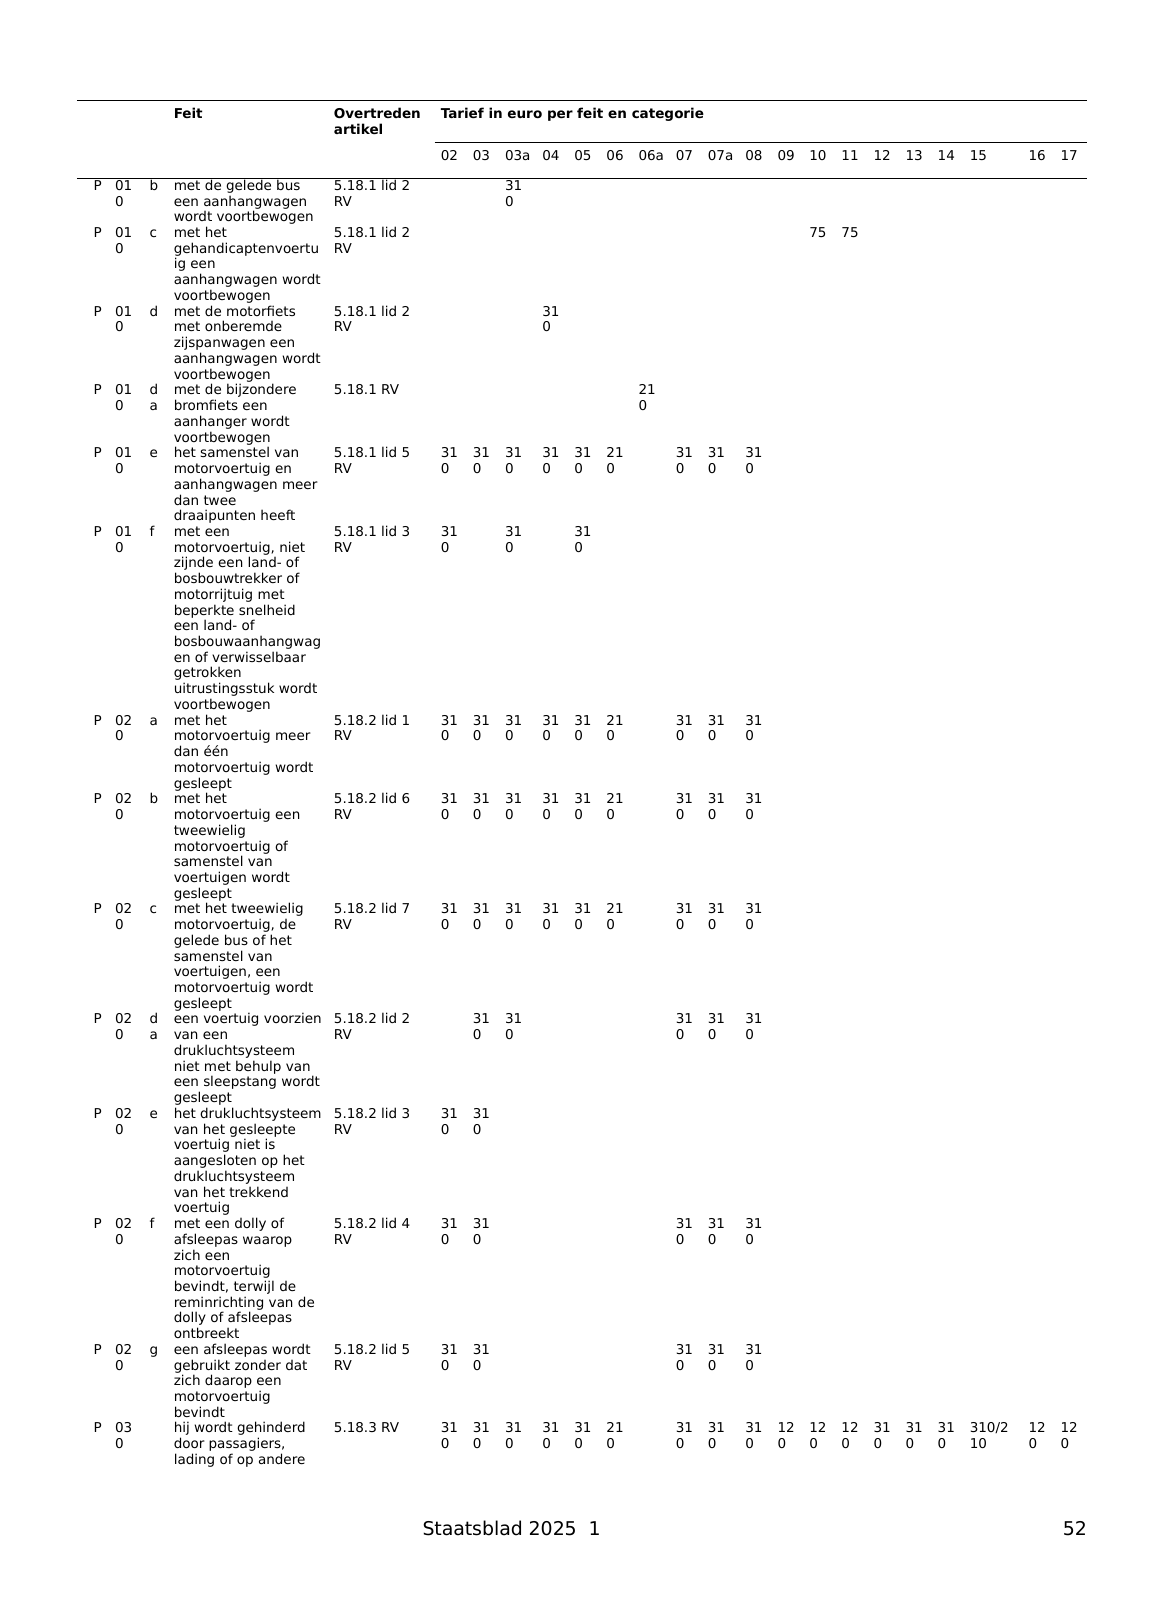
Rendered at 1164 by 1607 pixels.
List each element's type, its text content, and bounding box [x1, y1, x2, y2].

table_cell [600, 225, 632, 303]
table_cell [632, 524, 670, 712]
table_cell met de gelede bus een aanhangwagen wordt voortbewogen [168, 179, 328, 225]
table_cell [77, 445, 82, 524]
table_cell [536, 1106, 568, 1216]
table_cell [568, 1342, 600, 1420]
table_cell [771, 445, 803, 524]
table_cell [435, 1011, 467, 1106]
table_cell [964, 713, 1022, 791]
table_cell [670, 1106, 702, 1216]
table_cell [632, 791, 670, 901]
table_cell 13 [899, 143, 931, 178]
table_cell [739, 524, 771, 712]
table_cell 5.18.2 lid 1 RV [328, 713, 434, 791]
table_cell 120 [771, 1420, 803, 1467]
table_cell [568, 304, 600, 382]
table_cell P [88, 1106, 109, 1216]
table_cell 310 [702, 1420, 739, 1467]
table_cell 310 [702, 445, 739, 524]
table_cell 310 [702, 901, 739, 1011]
table_header [109, 101, 143, 142]
table_cell 310 [670, 1420, 702, 1467]
table_cell [162, 225, 167, 303]
table_cell g [144, 1342, 162, 1420]
table_cell [899, 225, 931, 303]
table_cell [835, 382, 867, 445]
table_cell 75 [803, 225, 835, 303]
table_cell 120 [1022, 1420, 1054, 1467]
table_cell met de bijzondere bromfiets een aanhanger wordt voortbewogen [168, 382, 328, 445]
table_cell [1054, 304, 1087, 382]
table_cell 5.18.1 lid 5 RV [328, 445, 434, 524]
table_cell 310 [670, 1011, 702, 1106]
table_cell [77, 1216, 82, 1342]
table_cell [868, 445, 899, 524]
table_cell [435, 225, 467, 303]
table_cell 310 [467, 791, 499, 901]
table_cell [835, 1216, 867, 1342]
table_cell [931, 179, 963, 225]
table_cell c [144, 901, 162, 1011]
table_cell [568, 1011, 600, 1106]
table_cell [144, 1420, 162, 1467]
table_cell [568, 1106, 600, 1216]
table_cell 310 [536, 791, 568, 901]
table_cell 310 [702, 791, 739, 901]
table_cell [77, 1106, 82, 1216]
table_cell [632, 901, 670, 1011]
table_cell [1054, 225, 1087, 303]
table_cell [803, 791, 835, 901]
table_cell [1022, 713, 1054, 791]
table_cell [1022, 1216, 1054, 1342]
table_cell P [88, 445, 109, 524]
table_cell 310 [568, 524, 600, 712]
table_cell [162, 1106, 167, 1216]
table_cell [771, 1011, 803, 1106]
table_cell P [88, 1342, 109, 1420]
table_cell 5.18.2 lid 5 RV [328, 1342, 434, 1420]
table_cell 310 [899, 1420, 931, 1467]
table_cell P [88, 524, 109, 712]
table_header [144, 101, 162, 142]
table_cell 210 [632, 382, 670, 445]
table_cell [771, 179, 803, 225]
table_cell 310 [670, 901, 702, 1011]
table_cell 210 [600, 713, 632, 791]
table_cell [632, 1216, 670, 1342]
table_cell [536, 225, 568, 303]
table_cell [600, 304, 632, 382]
table_cell [835, 1106, 867, 1216]
table_cell [931, 1216, 963, 1342]
table_cell [467, 382, 499, 445]
table_cell [162, 791, 167, 901]
table_cell [536, 382, 568, 445]
table_cell [1054, 1106, 1087, 1216]
table_cell [82, 304, 87, 382]
table_cell [931, 304, 963, 382]
table_cell [702, 524, 739, 712]
table_cell [467, 524, 499, 712]
table_cell [702, 179, 739, 225]
table_cell 08 [739, 143, 771, 178]
table_cell [109, 142, 143, 178]
table_cell [499, 304, 536, 382]
table_cell [931, 791, 963, 901]
table_cell 310 [739, 791, 771, 901]
table_cell 310 [739, 901, 771, 1011]
table_header [88, 101, 109, 142]
table_cell 310 [739, 445, 771, 524]
table_cell [868, 1216, 899, 1342]
table_cell [835, 791, 867, 901]
table_cell [467, 225, 499, 303]
table_cell met het gehandicaptenvoertuig een aanhangwagen wordt voortbewogen [168, 225, 328, 303]
table_cell 310 [435, 1106, 467, 1216]
table_cell 030 [109, 1420, 143, 1467]
table_cell [964, 179, 1022, 225]
table_cell [632, 1011, 670, 1106]
table_cell [82, 1216, 87, 1342]
table_cell [803, 901, 835, 1011]
table_cell het drukluchtsysteem van het gesleepte voertuig niet is aangesloten op het drukluchtsysteem van het trekkend voertuig [168, 1106, 328, 1216]
table_cell [162, 713, 167, 791]
table_cell [568, 382, 600, 445]
table_header Tarief in euro per feit en categorie [435, 101, 1087, 142]
table_cell 310 [931, 1420, 963, 1467]
table_header [77, 101, 82, 142]
table_cell [536, 1216, 568, 1342]
table_cell [670, 179, 702, 225]
table_cell c [144, 225, 162, 303]
table_cell [964, 1342, 1022, 1420]
table_cell [82, 445, 87, 524]
table_cell P [88, 382, 109, 445]
table_cell [835, 901, 867, 1011]
table_cell [600, 1342, 632, 1420]
table_cell 310 [868, 1420, 899, 1467]
table_cell 310 [499, 524, 536, 712]
table_cell [82, 179, 87, 225]
table_cell 16 [1022, 143, 1054, 178]
table_cell [964, 1216, 1022, 1342]
table_cell 310 [739, 713, 771, 791]
table_cell [931, 713, 963, 791]
table_cell 020 [109, 1342, 143, 1420]
table_cell 310 [467, 901, 499, 1011]
table_cell 06 [600, 143, 632, 178]
table_cell [771, 304, 803, 382]
table_cell 5.18.1 lid 3 RV [328, 524, 434, 712]
table_cell [1022, 524, 1054, 712]
table_cell [771, 901, 803, 1011]
table_cell 310 [739, 1342, 771, 1420]
table_cell 5.18.2 lid 3 RV [328, 1106, 434, 1216]
table_cell 310 [670, 1216, 702, 1342]
table_cell 17 [1054, 143, 1087, 178]
table_cell [600, 1106, 632, 1216]
table_cell [964, 791, 1022, 901]
table_cell 020 [109, 1011, 143, 1106]
table_cell [899, 524, 931, 712]
table_cell 06a [632, 143, 670, 178]
table_cell [931, 901, 963, 1011]
table_cell 310/210 [964, 1420, 1022, 1467]
table_cell P [88, 791, 109, 901]
table_cell 310 [435, 1420, 467, 1467]
table_cell 010 [109, 179, 143, 225]
table_cell 14 [931, 143, 963, 178]
table_cell 310 [435, 524, 467, 712]
table_cell [702, 225, 739, 303]
table_cell [931, 524, 963, 712]
table_cell [899, 713, 931, 791]
table_cell [964, 1106, 1022, 1216]
table_cell [162, 445, 167, 524]
table_cell [835, 1342, 867, 1420]
table_cell [868, 225, 899, 303]
table_cell [964, 1011, 1022, 1106]
table_cell [964, 524, 1022, 712]
table_cell [499, 225, 536, 303]
table_cell [82, 382, 87, 445]
table_cell [600, 524, 632, 712]
table_cell [803, 713, 835, 791]
table_cell 310 [568, 1420, 600, 1467]
table_cell [77, 1420, 82, 1467]
table_cell P [88, 304, 109, 382]
table_cell [1054, 524, 1087, 712]
table_cell [899, 445, 931, 524]
table_cell [931, 445, 963, 524]
table_cell 12 [868, 143, 899, 178]
table_cell [1022, 1342, 1054, 1420]
table_cell [803, 179, 835, 225]
table_cell [835, 445, 867, 524]
table_cell [899, 304, 931, 382]
table_cell 310 [499, 1420, 536, 1467]
table_cell 120 [803, 1420, 835, 1467]
table_cell [77, 142, 82, 178]
table_cell 010 [109, 304, 143, 382]
table_cell [868, 524, 899, 712]
table_header Feit [168, 101, 328, 142]
table_cell 010 [109, 445, 143, 524]
table_cell 310 [435, 1342, 467, 1420]
table_cell [632, 1420, 670, 1467]
table_cell [1022, 445, 1054, 524]
table_cell 310 [435, 901, 467, 1011]
table_cell [435, 382, 467, 445]
table_cell [1054, 901, 1087, 1011]
table_cell 020 [109, 1216, 143, 1342]
table_cell 5.18.1 RV [328, 382, 434, 445]
table_cell [162, 1011, 167, 1106]
table_cell d [144, 304, 162, 382]
table_cell P [88, 225, 109, 303]
table_cell [868, 1342, 899, 1420]
table_cell 310 [499, 1011, 536, 1106]
table_cell 020 [109, 901, 143, 1011]
table_cell 310 [739, 1216, 771, 1342]
table_cell P [88, 1420, 109, 1467]
table_cell [964, 225, 1022, 303]
table_cell [162, 1342, 167, 1420]
table_cell [1022, 901, 1054, 1011]
table_cell P [88, 713, 109, 791]
table_cell 310 [670, 791, 702, 901]
table_cell 5.18.1 lid 2 RV [328, 225, 434, 303]
table_cell [536, 1011, 568, 1106]
table_cell 310 [670, 1342, 702, 1420]
table_cell [568, 1216, 600, 1342]
table_cell P [88, 1011, 109, 1106]
table_cell [77, 225, 82, 303]
table_cell e [144, 1106, 162, 1216]
table_cell [899, 1342, 931, 1420]
table_cell [77, 1011, 82, 1106]
table_cell 020 [109, 791, 143, 901]
table_cell [868, 179, 899, 225]
table_cell [1054, 791, 1087, 901]
table_cell [632, 445, 670, 524]
table_cell 310 [467, 713, 499, 791]
table_cell 020 [109, 713, 143, 791]
table_cell 07 [670, 143, 702, 178]
table_cell 210 [600, 901, 632, 1011]
table_cell [835, 304, 867, 382]
table_cell [899, 901, 931, 1011]
table_cell [499, 382, 536, 445]
table_cell [1054, 713, 1087, 791]
table_cell [162, 142, 167, 178]
table_cell [739, 179, 771, 225]
table_cell 5.18.1 lid 2 RV [328, 304, 434, 382]
table_cell [600, 1011, 632, 1106]
table_cell 310 [739, 1420, 771, 1467]
table_cell [899, 382, 931, 445]
table_cell [536, 1342, 568, 1420]
table_cell [82, 1342, 87, 1420]
table_cell [82, 1420, 87, 1467]
table_cell [931, 225, 963, 303]
table_cell 310 [435, 1216, 467, 1342]
table_cell 310 [568, 713, 600, 791]
table_cell [162, 304, 167, 382]
table_cell [899, 179, 931, 225]
table_cell [835, 1011, 867, 1106]
table_cell 5.18.2 lid 2 RV [328, 1011, 434, 1106]
table_cell [77, 179, 82, 225]
table_cell [82, 142, 87, 178]
table_cell [868, 304, 899, 382]
table_cell 310 [499, 901, 536, 1011]
table_cell [82, 713, 87, 791]
table_cell da [144, 1011, 162, 1106]
table_cell [77, 304, 82, 382]
table_cell 310 [536, 1420, 568, 1467]
table_cell met het tweewielig motorvoertuig, de gelede bus of het samenstel van voertuigen, een motorvoertuig wordt gesleept [168, 901, 328, 1011]
table_cell [600, 1216, 632, 1342]
table_cell 310 [702, 713, 739, 791]
table_cell 5.18.2 lid 7 RV [328, 901, 434, 1011]
table_cell [931, 1106, 963, 1216]
table_cell [771, 713, 803, 791]
table_cell [739, 382, 771, 445]
table_cell 310 [467, 1342, 499, 1420]
table_cell [771, 225, 803, 303]
table_cell [162, 382, 167, 445]
table_cell een afsleepas wordt gebruikt zonder dat zich daarop een motorvoertuig bevindt [168, 1342, 328, 1420]
table_cell 310 [702, 1011, 739, 1106]
table_cell [899, 1011, 931, 1106]
table_cell 210 [600, 445, 632, 524]
table_cell [835, 524, 867, 712]
table_cell [899, 1216, 931, 1342]
table_cell [162, 1216, 167, 1342]
table_cell met een motorvoertuig, niet zijnde een land- of bosbouwtrekker of motorrijtuig met beperkte snelheid een land- of bosbouwaanhangwagen of verwisselbaar getrokken uitrustingsstuk wordt voortbewogen [168, 524, 328, 712]
table_cell [899, 1106, 931, 1216]
table_cell [803, 445, 835, 524]
table_cell 310 [499, 713, 536, 791]
table_cell [1022, 304, 1054, 382]
table_cell f [144, 524, 162, 712]
table_cell 010 [109, 524, 143, 712]
table_cell [868, 1011, 899, 1106]
table_cell [536, 524, 568, 712]
table_header [82, 101, 87, 142]
table_cell [467, 179, 499, 225]
table_cell [82, 1011, 87, 1106]
table_cell 11 [835, 143, 867, 178]
table_cell [964, 382, 1022, 445]
table_cell [835, 713, 867, 791]
table_cell 310 [702, 1216, 739, 1342]
table_cell [868, 1106, 899, 1216]
table_cell [435, 179, 467, 225]
table_header [162, 101, 167, 142]
table_cell 5.18.3 RV [328, 1420, 434, 1467]
table_cell 310 [670, 713, 702, 791]
table_cell [702, 304, 739, 382]
table_cell 010 [109, 225, 143, 303]
table_cell [803, 304, 835, 382]
table_cell [771, 1216, 803, 1342]
table_cell 310 [467, 1216, 499, 1342]
table_header Overtreden artikel [328, 101, 434, 142]
table_cell 310 [702, 1342, 739, 1420]
table_cell [739, 225, 771, 303]
table_cell 15 [964, 143, 1022, 178]
table_cell P [88, 179, 109, 225]
table_cell met het motorvoertuig een tweewielig motorvoertuig of samenstel van voertuigen wordt gesleept [168, 791, 328, 901]
table_cell met de motorfiets met onberemde zijspanwagen een aanhangwagen wordt voortbewogen [168, 304, 328, 382]
table_cell 310 [435, 791, 467, 901]
table_cell 07a [702, 143, 739, 178]
table_cell [1054, 1011, 1087, 1106]
table_cell 310 [467, 1420, 499, 1467]
table_cell 010 [109, 382, 143, 445]
table_cell [803, 1011, 835, 1106]
table_cell 210 [600, 1420, 632, 1467]
table_cell 02 [435, 143, 467, 178]
table_cell e [144, 445, 162, 524]
table_cell 310 [435, 445, 467, 524]
table_cell [467, 304, 499, 382]
table_cell [82, 791, 87, 901]
table_cell 05 [568, 143, 600, 178]
table_cell [964, 445, 1022, 524]
table_cell 03a [499, 143, 536, 178]
table_cell [632, 179, 670, 225]
table_cell [868, 791, 899, 901]
table_cell 020 [109, 1106, 143, 1216]
table_cell [739, 304, 771, 382]
table_cell [803, 1106, 835, 1216]
table_cell [771, 382, 803, 445]
table_cell [77, 1342, 82, 1420]
table_cell 310 [568, 901, 600, 1011]
table_cell [77, 901, 82, 1011]
table_cell [964, 901, 1022, 1011]
table_cell [632, 225, 670, 303]
table_cell [803, 1342, 835, 1420]
table_cell [868, 713, 899, 791]
table_cell [82, 1106, 87, 1216]
table_cell [499, 1342, 536, 1420]
table_cell [771, 524, 803, 712]
table_cell [771, 791, 803, 901]
table_cell b [144, 179, 162, 225]
table_cell met een dolly of afsleepas waarop zich een motorvoertuig bevindt, terwijl de reminrichting van de dolly of afsleepas ontbreekt [168, 1216, 328, 1342]
table_cell [771, 1106, 803, 1216]
table_cell 310 [536, 713, 568, 791]
table_cell [499, 1106, 536, 1216]
table_cell [77, 791, 82, 901]
table_cell [1022, 382, 1054, 445]
table_cell [1054, 445, 1087, 524]
table_cell [670, 304, 702, 382]
table_cell [162, 1420, 167, 1467]
table_cell P [88, 1216, 109, 1342]
table_cell [536, 179, 568, 225]
table_cell [568, 225, 600, 303]
table_cell [632, 304, 670, 382]
table_cell [1022, 791, 1054, 901]
table_cell [77, 713, 82, 791]
table_cell 310 [467, 1106, 499, 1216]
table_cell [702, 382, 739, 445]
table_cell [1022, 1106, 1054, 1216]
table_cell [499, 1216, 536, 1342]
table_cell [803, 382, 835, 445]
table_cell [1054, 382, 1087, 445]
table_cell [88, 142, 109, 178]
table_cell 310 [467, 445, 499, 524]
table_cell [77, 524, 82, 712]
table_cell [1054, 179, 1087, 225]
table_cell 04 [536, 143, 568, 178]
table_cell [82, 225, 87, 303]
table_cell f [144, 1216, 162, 1342]
table_cell [600, 382, 632, 445]
table_cell 310 [536, 304, 568, 382]
table_cell [328, 142, 434, 178]
table_cell [670, 382, 702, 445]
table_cell [568, 179, 600, 225]
table_cell hij wordt gehinderd door passagiers, lading of op andere [168, 1420, 328, 1467]
table_cell 310 [435, 713, 467, 791]
table_cell [162, 524, 167, 712]
table_cell 310 [568, 445, 600, 524]
table_cell [600, 179, 632, 225]
table_cell [702, 1106, 739, 1216]
table_cell b [144, 791, 162, 901]
table_cell met het motorvoertuig meer dan één motorvoertuig wordt gesleept [168, 713, 328, 791]
table_cell [82, 901, 87, 1011]
table_cell 310 [467, 1011, 499, 1106]
table_cell [1022, 1011, 1054, 1106]
table_cell 310 [568, 791, 600, 901]
table_cell [803, 1216, 835, 1342]
table_cell 03 [467, 143, 499, 178]
table_cell 310 [499, 791, 536, 901]
table_cell [670, 524, 702, 712]
table_cell [868, 382, 899, 445]
table_cell [670, 225, 702, 303]
table_cell [435, 304, 467, 382]
table_cell [771, 1342, 803, 1420]
table_cell 75 [835, 225, 867, 303]
table_cell da [144, 382, 162, 445]
table_cell [931, 1342, 963, 1420]
table_cell [144, 142, 162, 178]
table_cell [82, 524, 87, 712]
table_cell [632, 713, 670, 791]
table_cell 120 [1054, 1420, 1087, 1467]
table_cell [803, 524, 835, 712]
table_cell [162, 901, 167, 1011]
table_cell [1022, 225, 1054, 303]
table_cell [931, 1011, 963, 1106]
table_cell [964, 304, 1022, 382]
table_cell 5.18.2 lid 4 RV [328, 1216, 434, 1342]
table_cell 310 [499, 179, 536, 225]
table_cell [162, 179, 167, 225]
table_cell een voertuig voorzien van een drukluchtsysteem niet met behulp van een sleepstang wordt gesleept [168, 1011, 328, 1106]
table_cell 310 [536, 901, 568, 1011]
table_cell [632, 1106, 670, 1216]
table_cell [1022, 179, 1054, 225]
table_cell 210 [600, 791, 632, 901]
table_cell het samenstel van motorvoertuig en aanhangwagen meer dan twee draaipunten heeft [168, 445, 328, 524]
table_cell [931, 382, 963, 445]
table_cell [632, 1342, 670, 1420]
table_cell a [144, 713, 162, 791]
table_cell 09 [771, 143, 803, 178]
table_cell 310 [536, 445, 568, 524]
table_cell [739, 1106, 771, 1216]
table_cell [835, 179, 867, 225]
table_cell P [88, 901, 109, 1011]
table_cell [1054, 1342, 1087, 1420]
table_cell 310 [499, 445, 536, 524]
table_cell [77, 382, 82, 445]
table_cell 310 [739, 1011, 771, 1106]
table_cell [1054, 1216, 1087, 1342]
table_cell 5.18.2 lid 6 RV [328, 791, 434, 901]
table_cell [868, 901, 899, 1011]
table_cell 310 [670, 445, 702, 524]
table_cell [899, 791, 931, 901]
table_cell 120 [835, 1420, 867, 1467]
table_cell [168, 142, 328, 178]
table_cell 5.18.1 lid 2 RV [328, 179, 434, 225]
table_cell 10 [803, 143, 835, 178]
